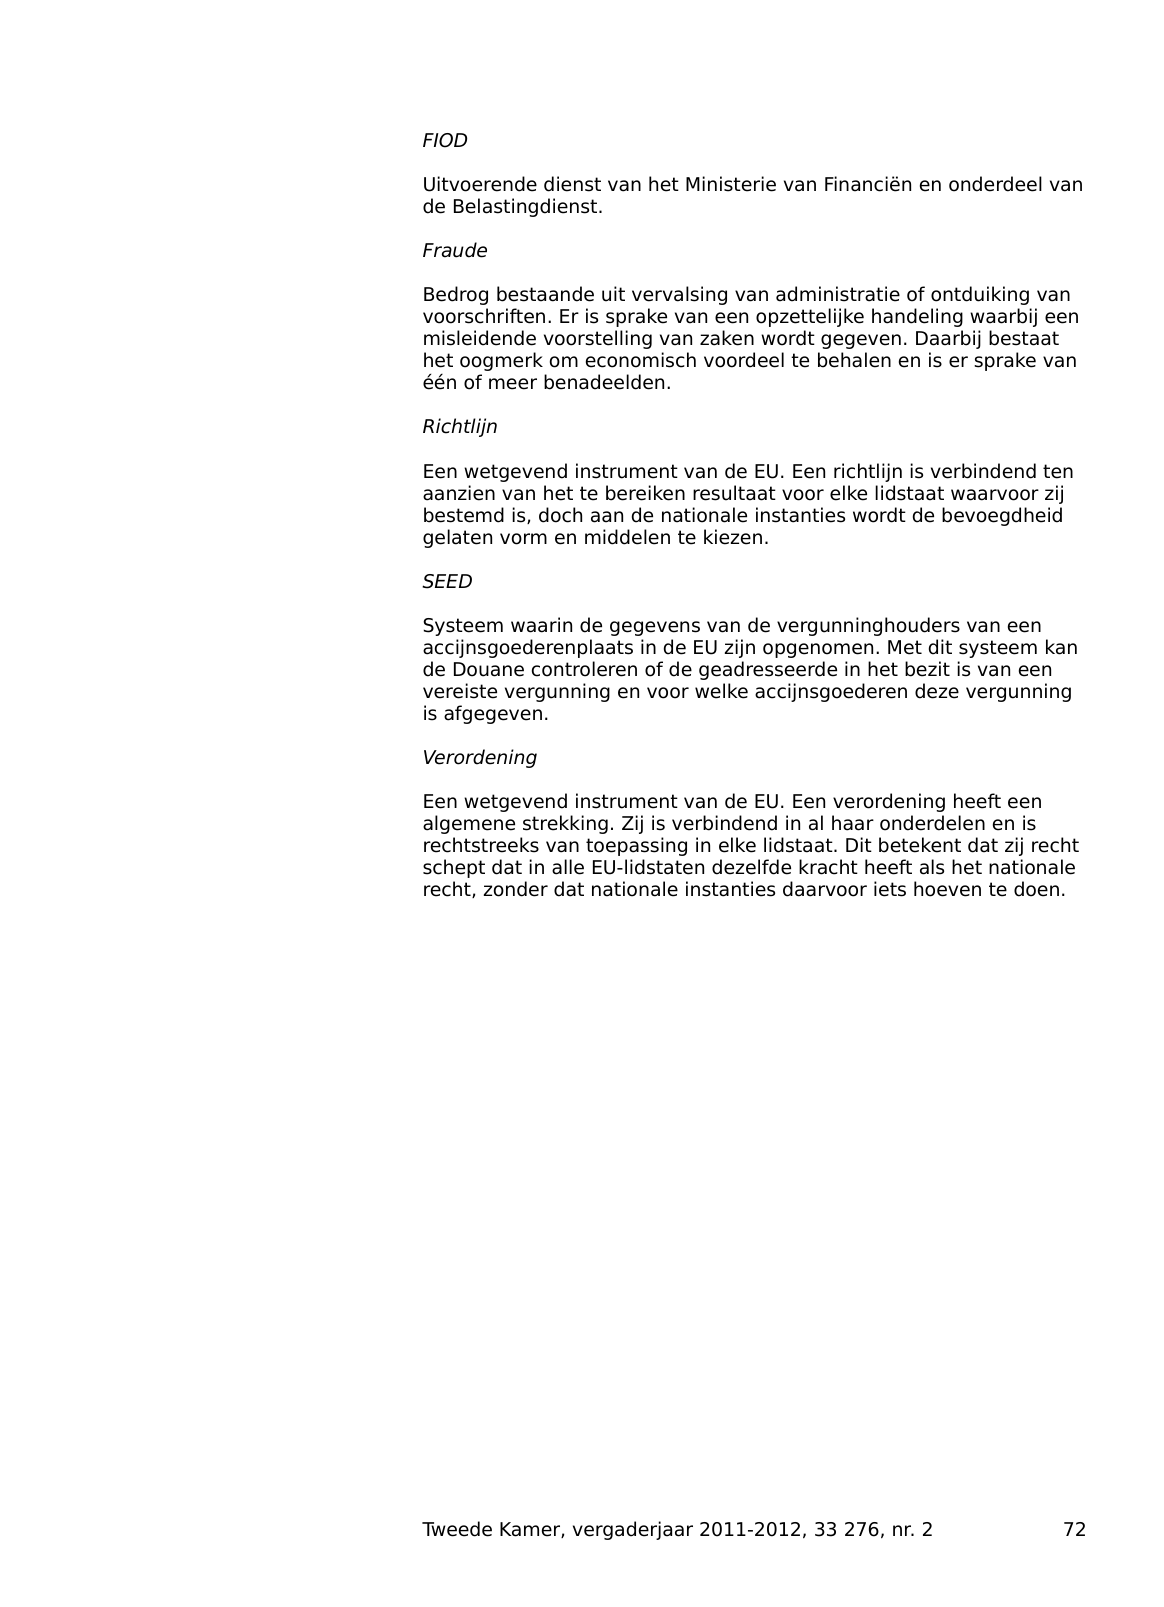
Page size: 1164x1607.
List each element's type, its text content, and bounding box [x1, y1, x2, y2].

text Een wetgevend instrument van de EU. Een verordening heeft een algemene strekking. Zij is verbindend in al haar onderdelen en is rechtstreeks van toepassing in elke lidstaat. Dit betekent dat zij recht schept dat in alle EU-lidstaten dezelfde kracht heeft als het nationale recht, zonder dat nationale instanties daarvoor iets hoeven te doen. [422, 791, 1087, 901]
subtitle Verordening [422, 747, 1087, 769]
subtitle Richtlijn [422, 416, 1087, 438]
subtitle SEED [422, 571, 1087, 593]
subtitle Fraude [422, 240, 1087, 262]
subtitle FIOD [422, 130, 1087, 152]
text Bedrog bestaande uit vervalsing van administratie of ontduiking van voorschriften. Er is sprake van een opzettelijke handeling waarbij een misleidende voorstelling van zaken wordt gegeven. Daarbij bestaat het oogmerk om economisch voordeel te behalen en is er sprake van één of meer benadeelden. [422, 284, 1087, 394]
text Uitvoerende dienst van het Ministerie van Financiën en onderdeel van de Belastingdienst. [422, 174, 1087, 218]
text Systeem waarin de gegevens van de vergunninghouders van een accijnsgoederenplaats in de EU zijn opgenomen. Met dit systeem kan de Douane controleren of de geadresseerde in het bezit is van een vereiste vergunning en voor welke accijnsgoederen deze vergunning is afgegeven. [422, 615, 1087, 725]
text Een wetgevend instrument van de EU. Een richtlijn is verbindend ten aanzien van het te bereiken resultaat voor elke lidstaat waarvoor zij bestemd is, doch aan de nationale instanties wordt de bevoegdheid gelaten vorm en middelen te kiezen. [422, 461, 1087, 548]
